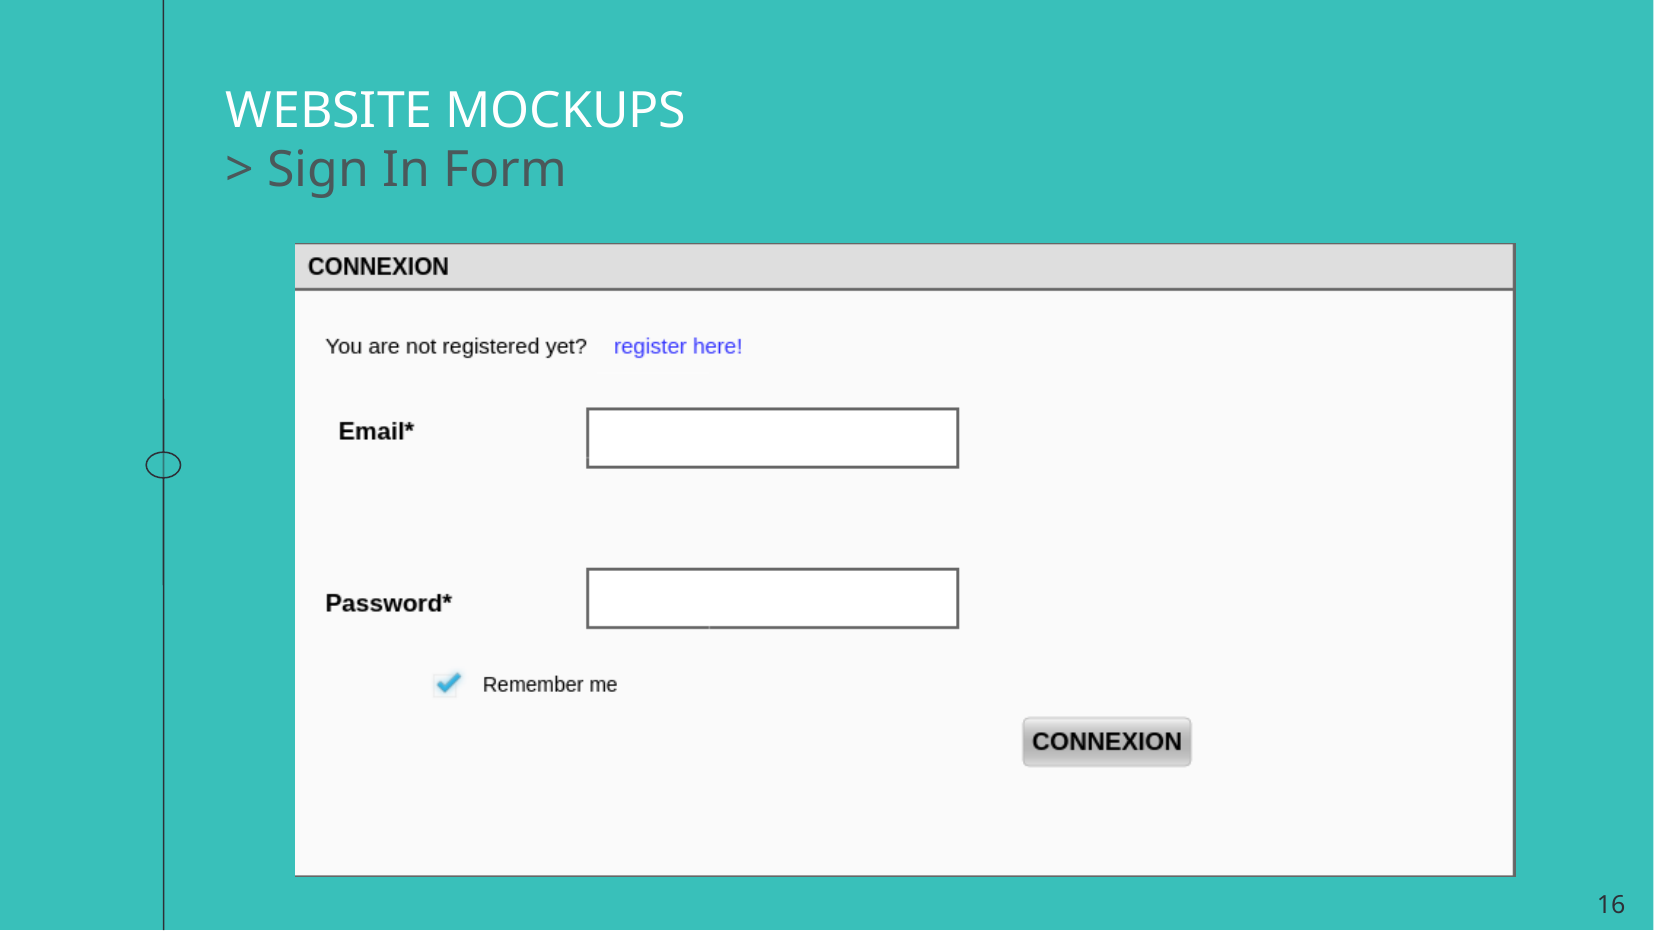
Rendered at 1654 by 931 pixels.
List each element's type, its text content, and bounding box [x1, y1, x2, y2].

picture [295, 243, 1516, 877]
slide_number [1541, 873, 1641, 931]
title > Sign In Form [210, 153, 1451, 212]
title WEBSITE MOCKUPS [210, 90, 1451, 153]
